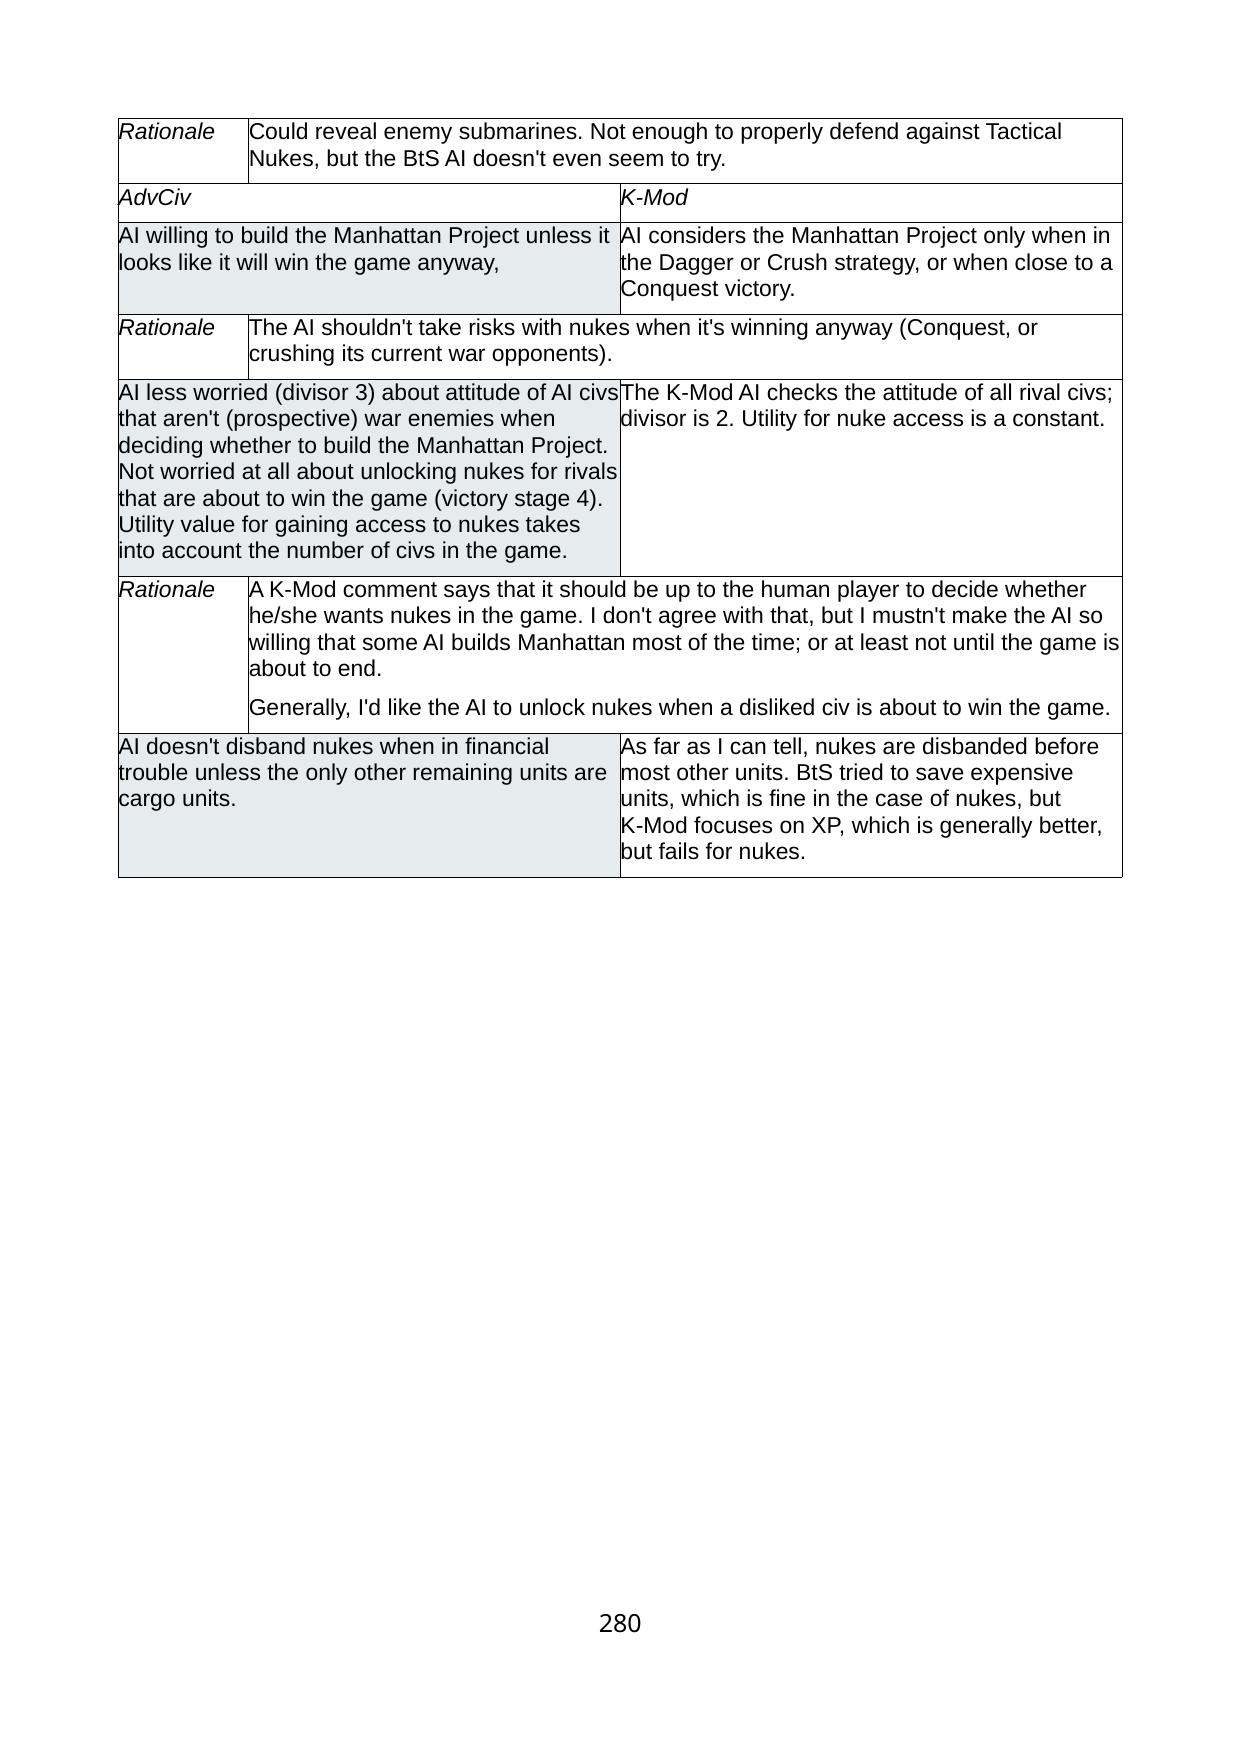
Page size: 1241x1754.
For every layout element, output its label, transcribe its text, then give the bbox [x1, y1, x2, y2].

table_cell AI willing to build the Manhattan Project unless it looks like it will win the game anyway, [119, 223, 620, 314]
table_cell AdvCiv [119, 184, 620, 222]
table_cell Rationale [119, 577, 248, 733]
table_cell The AI shouldn't take risks with nukes when it's winning anyway (Conquest, or crushing its current war opponents). [249, 315, 1122, 379]
table_cell Could reveal enemy submarines. Not enough to properly defend against Tactical Nukes, but the BtS AI doesn't even seem to try. [249, 119, 1122, 183]
table_cell A K-Mod comment says that it should be up to the human player to decide whether he/she wants nukes in the game. I don't agree with that, but I mustn't make the AI so willing that some AI builds Manhattan most of the time; or at least not until the game is about to end. Generally, I'd like the AI to unlock nukes when a disliked civ is about to win the game. [249, 577, 1122, 733]
table_cell Rationale [119, 119, 248, 183]
table_cell K-Mod [621, 184, 1122, 222]
table_cell AI considers the Manhattan Project only when in the Dagger or Crush strategy, or when close to a Conquest victory. [621, 223, 1122, 314]
table_cell The K-Mod AI checks the attitude of all rival civs; divisor is 2. Utility for nuke access is a constant. [621, 380, 1122, 576]
table_cell AI doesn't disband nukes when in financial trouble unless the only other remaining units are cargo units. [119, 734, 620, 877]
table_cell AI less worried (divisor 3) about attitude of AI civs that aren't (prospective) war enemies when deciding whether to build the Manhattan Project. Not worried at all about unlocking nukes for rivals that are about to win the game (victory stage 4). Utility value for gaining access to nukes takes into account the number of civs in the game. [119, 380, 620, 576]
table_cell Rationale [119, 315, 248, 379]
table_cell As far as I can tell, nukes are disbanded before most other units. BtS tried to save expensive units, which is fine in the case of nukes, but K‑Mod focuses on XP, which is generally better, but fails for nukes. [621, 734, 1122, 877]
